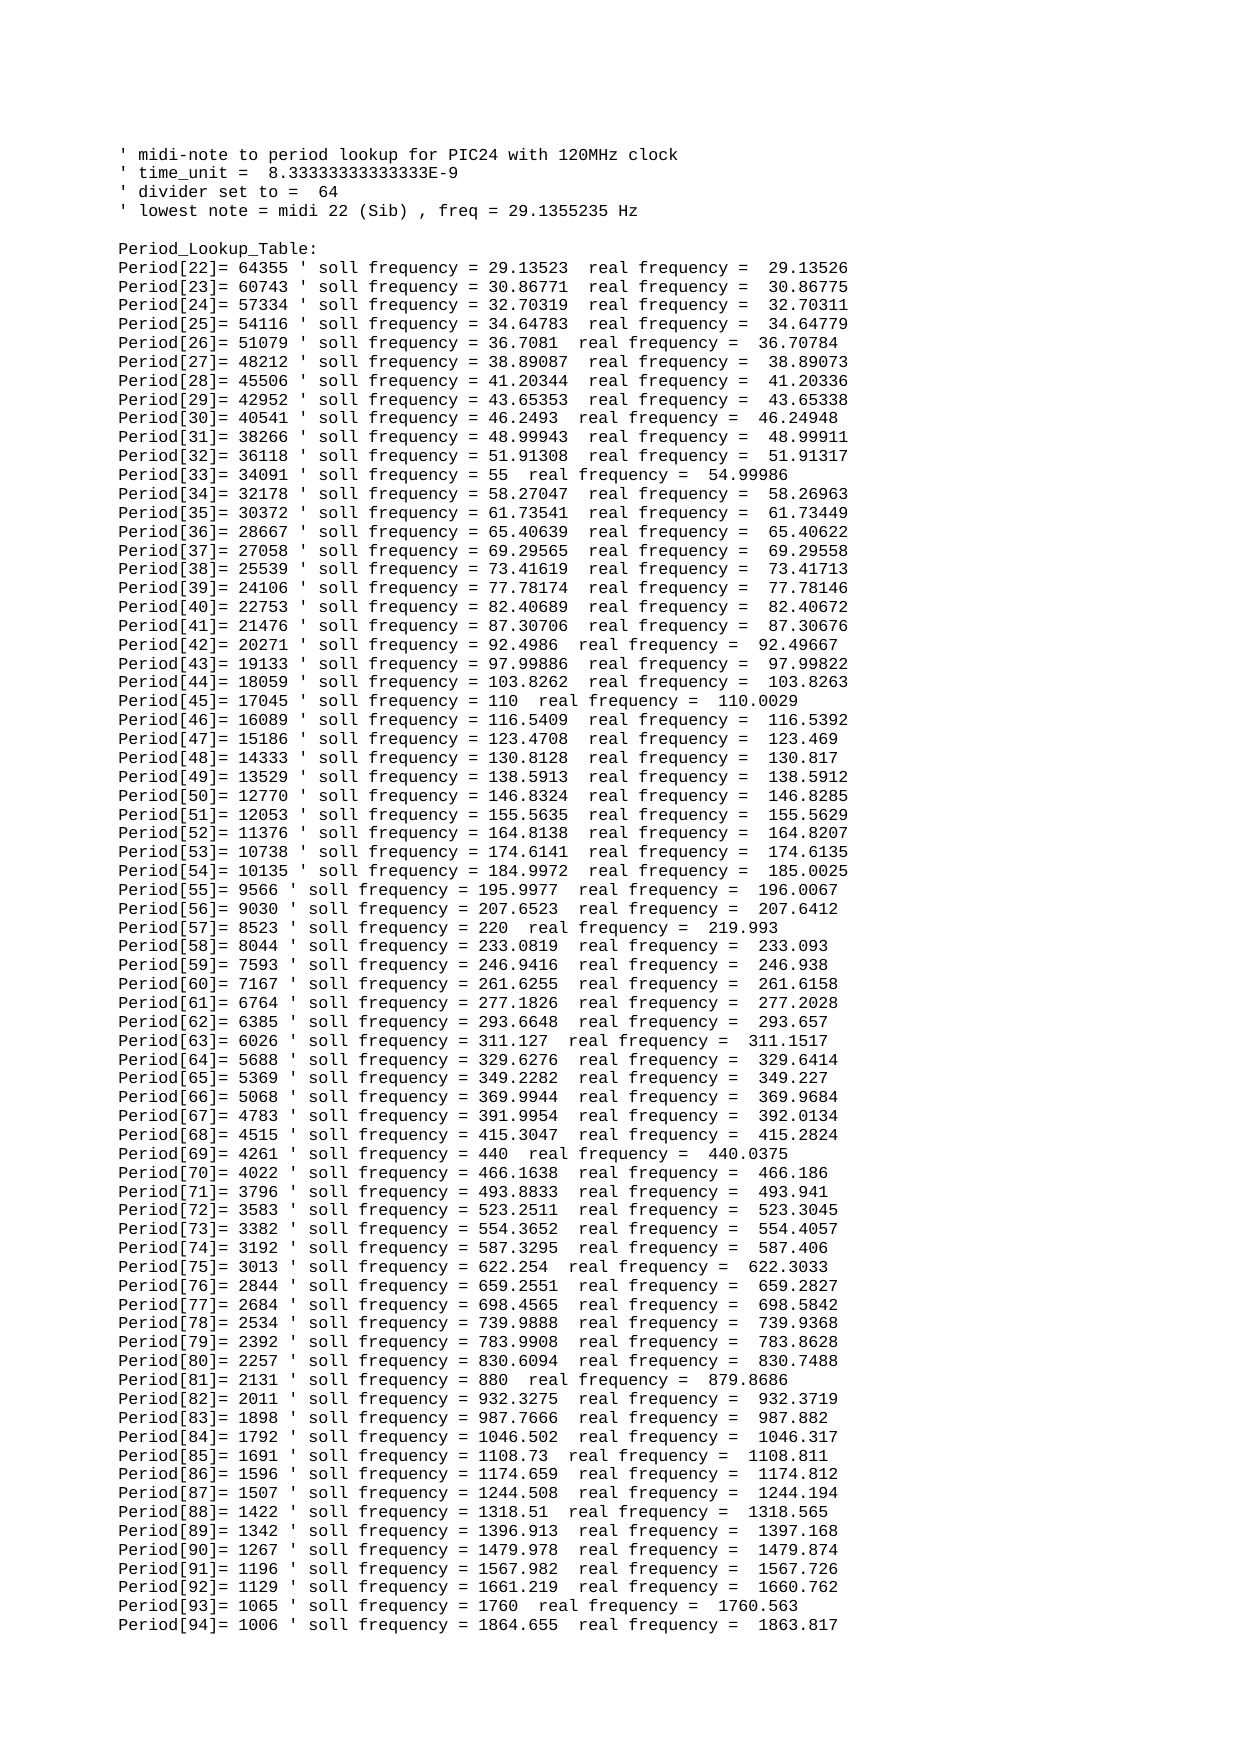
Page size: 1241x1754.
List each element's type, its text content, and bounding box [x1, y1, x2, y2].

text Period[78]= 2534 ' soll frequency = 739.9888 real frequency = 739.9368 [118, 1315, 1240, 1334]
text Period[63]= 6026 ' soll frequency = 311.127 real frequency = 311.1517 [118, 1032, 1240, 1051]
text Period[77]= 2684 ' soll frequency = 698.4565 real frequency = 698.5842 [118, 1296, 1240, 1315]
text Period[74]= 3192 ' soll frequency = 587.3295 real frequency = 587.406 [118, 1240, 1240, 1258]
text ' lowest note = midi 22 (Sib) , freq = 29.1355235 Hz [118, 203, 1240, 222]
text ' time_unit = 8.33333333333333E-9 [118, 165, 1240, 184]
text Period[49]= 13529 ' soll frequency = 138.5913 real frequency = 138.5912 [118, 768, 1240, 787]
text Period[94]= 1006 ' soll frequency = 1864.655 real frequency = 1863.817 [118, 1617, 1240, 1636]
text Period[64]= 5688 ' soll frequency = 329.6276 real frequency = 329.6414 [118, 1051, 1240, 1070]
text Period[23]= 60743 ' soll frequency = 30.86771 real frequency = 30.86775 [118, 278, 1240, 297]
text Period[48]= 14333 ' soll frequency = 130.8128 real frequency = 130.817 [118, 749, 1240, 768]
text Period[89]= 1342 ' soll frequency = 1396.913 real frequency = 1397.168 [118, 1522, 1240, 1541]
text Period[22]= 64355 ' soll frequency = 29.13523 real frequency = 29.13526 [118, 259, 1240, 278]
text Period[25]= 54116 ' soll frequency = 34.64783 real frequency = 34.64779 [118, 316, 1240, 335]
text Period[46]= 16089 ' soll frequency = 116.5409 real frequency = 116.5392 [118, 712, 1240, 731]
text ' divider set to = 64 [118, 184, 1240, 203]
text Period[28]= 45506 ' soll frequency = 41.20344 real frequency = 41.20336 [118, 372, 1240, 391]
text Period[82]= 2011 ' soll frequency = 932.3275 real frequency = 932.3719 [118, 1391, 1240, 1409]
text Period[67]= 4783 ' soll frequency = 391.9954 real frequency = 392.0134 [118, 1108, 1240, 1127]
text Period[26]= 51079 ' soll frequency = 36.7081 real frequency = 36.70784 [118, 335, 1240, 353]
text Period[57]= 8523 ' soll frequency = 220 real frequency = 219.993 [118, 919, 1240, 938]
text Period[88]= 1422 ' soll frequency = 1318.51 real frequency = 1318.565 [118, 1504, 1240, 1522]
text Period[61]= 6764 ' soll frequency = 277.1826 real frequency = 277.2028 [118, 994, 1240, 1013]
text Period[58]= 8044 ' soll frequency = 233.0819 real frequency = 233.093 [118, 938, 1240, 957]
text Period[32]= 36118 ' soll frequency = 51.91308 real frequency = 51.91317 [118, 448, 1240, 467]
text Period[80]= 2257 ' soll frequency = 830.6094 real frequency = 830.7488 [118, 1353, 1240, 1372]
text Period[40]= 22753 ' soll frequency = 82.40689 real frequency = 82.40672 [118, 599, 1240, 617]
text Period[27]= 48212 ' soll frequency = 38.89087 real frequency = 38.89073 [118, 353, 1240, 372]
text Period[30]= 40541 ' soll frequency = 46.2493 real frequency = 46.24948 [118, 410, 1240, 429]
text Period[45]= 17045 ' soll frequency = 110 real frequency = 110.0029 [118, 693, 1240, 712]
text Period[56]= 9030 ' soll frequency = 207.6523 real frequency = 207.6412 [118, 900, 1240, 919]
text ' midi-note to period lookup for PIC24 with 120MHz clock [118, 146, 1240, 165]
text Period[59]= 7593 ' soll frequency = 246.9416 real frequency = 246.938 [118, 957, 1240, 976]
text Period[52]= 11376 ' soll frequency = 164.8138 real frequency = 164.8207 [118, 825, 1240, 844]
text Period[91]= 1196 ' soll frequency = 1567.982 real frequency = 1567.726 [118, 1560, 1240, 1579]
text Period[50]= 12770 ' soll frequency = 146.8324 real frequency = 146.8285 [118, 787, 1240, 806]
text Period[90]= 1267 ' soll frequency = 1479.978 real frequency = 1479.874 [118, 1541, 1240, 1560]
text Period[44]= 18059 ' soll frequency = 103.8262 real frequency = 103.8263 [118, 674, 1240, 693]
text Period[36]= 28667 ' soll frequency = 65.40639 real frequency = 65.40622 [118, 523, 1240, 542]
text Period[60]= 7167 ' soll frequency = 261.6255 real frequency = 261.6158 [118, 976, 1240, 994]
text Period[75]= 3013 ' soll frequency = 622.254 real frequency = 622.3033 [118, 1258, 1240, 1277]
text Period[47]= 15186 ' soll frequency = 123.4708 real frequency = 123.469 [118, 731, 1240, 749]
text Period[51]= 12053 ' soll frequency = 155.5635 real frequency = 155.5629 [118, 806, 1240, 825]
text Period[85]= 1691 ' soll frequency = 1108.73 real frequency = 1108.811 [118, 1447, 1240, 1466]
text Period[72]= 3583 ' soll frequency = 523.2511 real frequency = 523.3045 [118, 1202, 1240, 1221]
text Period[35]= 30372 ' soll frequency = 61.73541 real frequency = 61.73449 [118, 504, 1240, 523]
text Period[92]= 1129 ' soll frequency = 1661.219 real frequency = 1660.762 [118, 1579, 1240, 1598]
text Period[54]= 10135 ' soll frequency = 184.9972 real frequency = 185.0025 [118, 863, 1240, 881]
text Period[41]= 21476 ' soll frequency = 87.30706 real frequency = 87.30676 [118, 617, 1240, 636]
text Period[43]= 19133 ' soll frequency = 97.99886 real frequency = 97.99822 [118, 655, 1240, 674]
text Period[55]= 9566 ' soll frequency = 195.9977 real frequency = 196.0067 [118, 881, 1240, 900]
text Period[93]= 1065 ' soll frequency = 1760 real frequency = 1760.563 [118, 1598, 1240, 1617]
text Period[38]= 25539 ' soll frequency = 73.41619 real frequency = 73.41713 [118, 561, 1240, 580]
text Period[86]= 1596 ' soll frequency = 1174.659 real frequency = 1174.812 [118, 1466, 1240, 1485]
text Period[84]= 1792 ' soll frequency = 1046.502 real frequency = 1046.317 [118, 1428, 1240, 1447]
text Period[39]= 24106 ' soll frequency = 77.78174 real frequency = 77.78146 [118, 580, 1240, 599]
text Period[37]= 27058 ' soll frequency = 69.29565 real frequency = 69.29558 [118, 542, 1240, 561]
text Period[83]= 1898 ' soll frequency = 987.7666 real frequency = 987.882 [118, 1409, 1240, 1428]
text Period[79]= 2392 ' soll frequency = 783.9908 real frequency = 783.8628 [118, 1334, 1240, 1353]
text Period[76]= 2844 ' soll frequency = 659.2551 real frequency = 659.2827 [118, 1277, 1240, 1296]
text Period[87]= 1507 ' soll frequency = 1244.508 real frequency = 1244.194 [118, 1485, 1240, 1504]
text Period[31]= 38266 ' soll frequency = 48.99943 real frequency = 48.99911 [118, 429, 1240, 448]
text Period_Lookup_Table: [118, 240, 1240, 259]
text Period[69]= 4261 ' soll frequency = 440 real frequency = 440.0375 [118, 1145, 1240, 1164]
text Period[71]= 3796 ' soll frequency = 493.8833 real frequency = 493.941 [118, 1183, 1240, 1202]
text Period[81]= 2131 ' soll frequency = 880 real frequency = 879.8686 [118, 1372, 1240, 1391]
text Period[34]= 32178 ' soll frequency = 58.27047 real frequency = 58.26963 [118, 486, 1240, 504]
text Period[66]= 5068 ' soll frequency = 369.9944 real frequency = 369.9684 [118, 1089, 1240, 1108]
text Period[33]= 34091 ' soll frequency = 55 real frequency = 54.99986 [118, 467, 1240, 486]
text Period[68]= 4515 ' soll frequency = 415.3047 real frequency = 415.2824 [118, 1127, 1240, 1145]
text Period[73]= 3382 ' soll frequency = 554.3652 real frequency = 554.4057 [118, 1221, 1240, 1240]
text Period[24]= 57334 ' soll frequency = 32.70319 real frequency = 32.70311 [118, 297, 1240, 316]
text Period[53]= 10738 ' soll frequency = 174.6141 real frequency = 174.6135 [118, 844, 1240, 863]
text Period[29]= 42952 ' soll frequency = 43.65353 real frequency = 43.65338 [118, 391, 1240, 410]
text Period[42]= 20271 ' soll frequency = 92.4986 real frequency = 92.49667 [118, 636, 1240, 655]
text Period[70]= 4022 ' soll frequency = 466.1638 real frequency = 466.186 [118, 1164, 1240, 1183]
text Period[62]= 6385 ' soll frequency = 293.6648 real frequency = 293.657 [118, 1013, 1240, 1032]
text Period[65]= 5369 ' soll frequency = 349.2282 real frequency = 349.227 [118, 1070, 1240, 1089]
